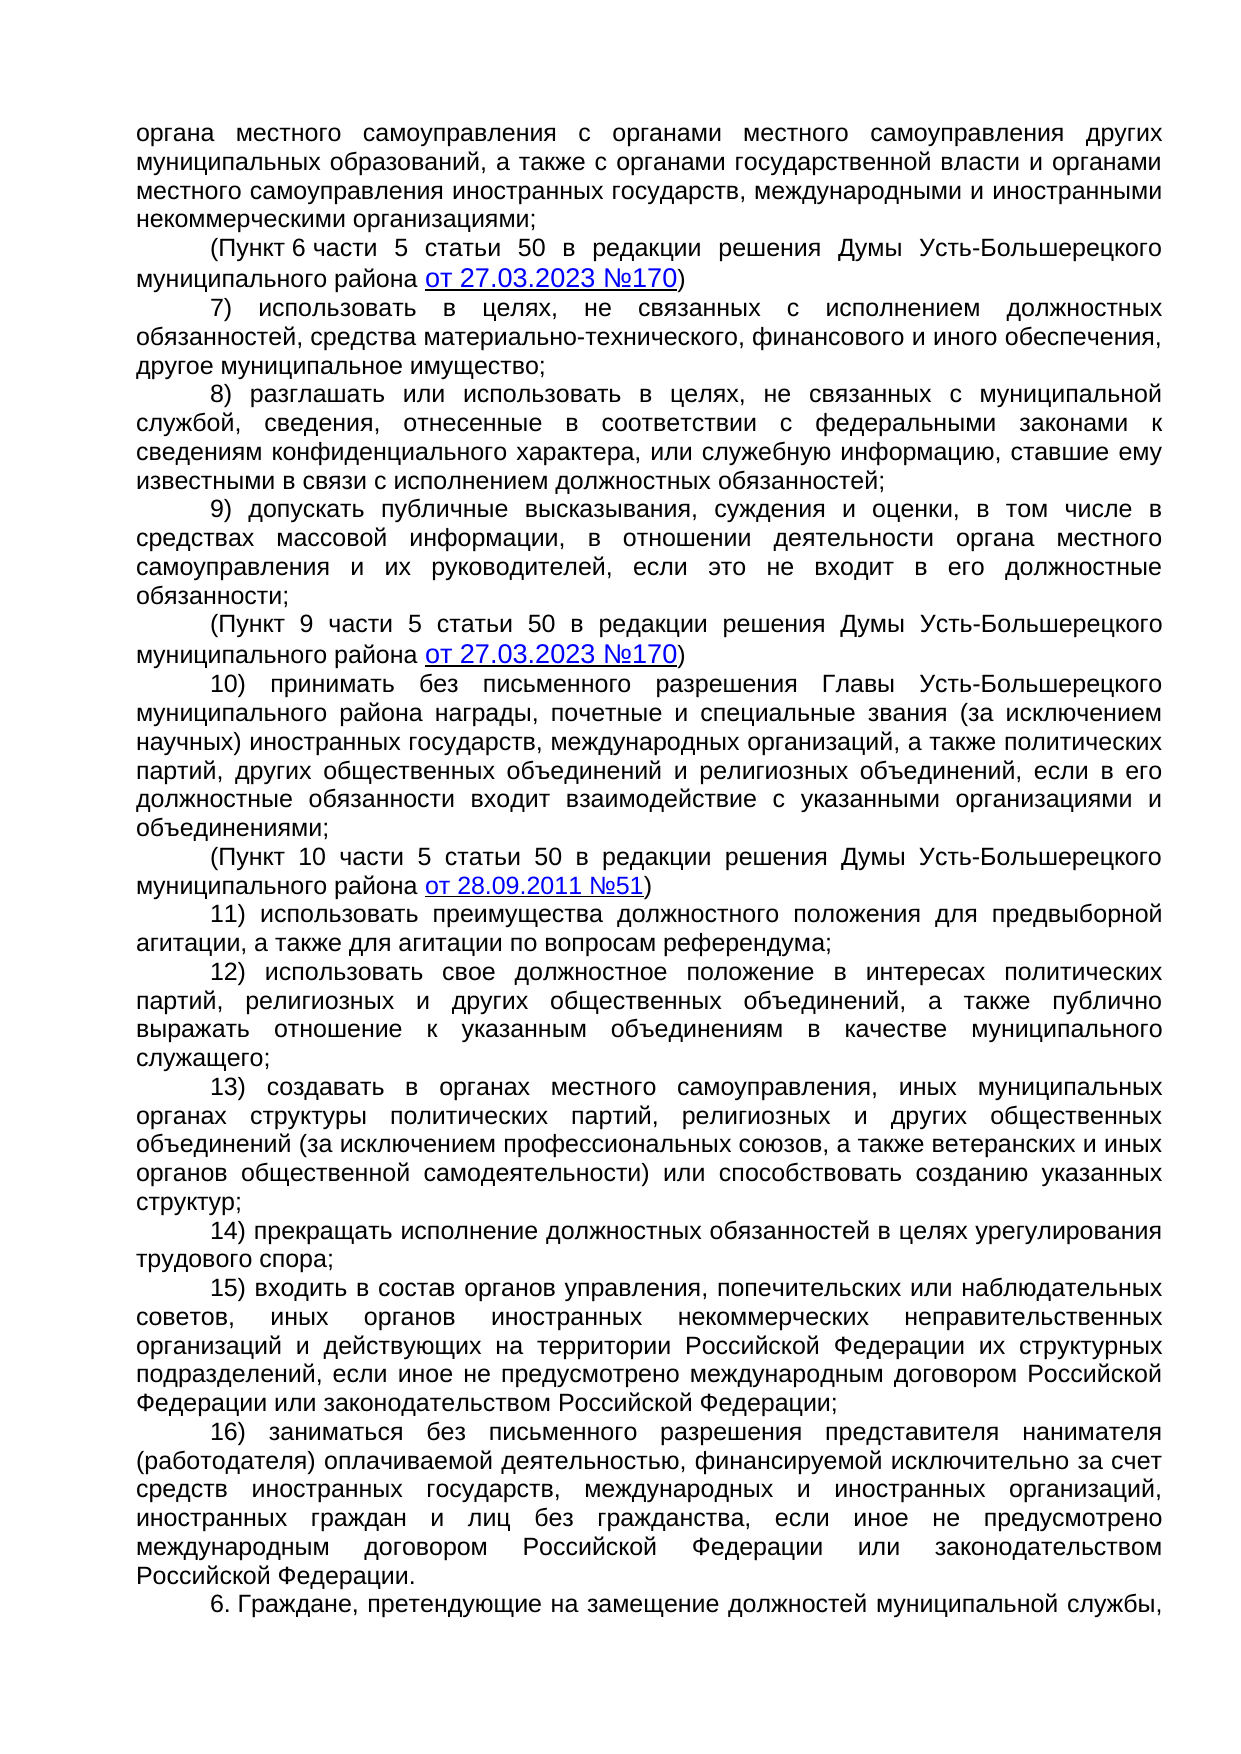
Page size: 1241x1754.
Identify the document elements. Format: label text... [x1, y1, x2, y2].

text 14) прекращать исполнение должностных обязанностей в целях урегулирования трудового спора; [136, 1216, 1163, 1273]
text 6. Граждане, претендующие на замещение должностей муниципальной службы, [136, 1589, 1163, 1618]
text (Пункт 9 части 5 статьи 50 в редакции решения Думы Усть-Большерецкого муниципального района от 27.03.2023 №170) [136, 609, 1163, 669]
text (Пункт 10 части 5 статьи 50 в редакции решения Думы Усть-Большерецкого муниципального района от 28.09.2011 №51) [136, 842, 1163, 899]
text 8) разглашать или использовать в целях, не связанных с муниципальной службой, сведения, отнесенные в соответствии с федеральными законами к сведениям конфиденциального характера, или служебную информацию, ставшие ему известными в связи с исполнением должностных обязанностей; [136, 379, 1163, 494]
text 15) входить в состав органов управления, попечительских или наблюдательных советов, иных органов иностранных некоммерческих неправительственных организаций и действующих на территории Российской Федерации их структурных подразделений, если иное не предусмотрено международным договором Российской Федерации или законодательством Российской Федерации; [136, 1273, 1163, 1417]
text органа местного самоуправления с органами местного самоуправления других муниципальных образований, а также с органами государственной власти и органами местного самоуправления иностранных государств, международными и иностранными некоммерческими организациями; [136, 118, 1163, 233]
text 12) использовать свое должностное положение в интересах политических партий, религиозных и других общественных объединений, а также публично выражать отношение к указанным объединениям в качестве муниципального служащего; [136, 957, 1163, 1072]
text (Пункт 6 части 5 статьи 50 в редакции решения Думы Усть-Большерецкого муниципального района от 27.03.2023 №170) [136, 233, 1163, 293]
text 7) использовать в целях, не связанных с исполнением должностных обязанностей, средства материально-технического, финансового и иного обеспечения, другое муниципальное имущество; [136, 293, 1163, 379]
text 13) создавать в органах местного самоуправления, иных муниципальных органах структуры политических партий, религиозных и других общественных объединений (за исключением профессиональных союзов, а также ветеранских и иных органов общественной самодеятельности) или способствовать созданию указанных структур; [136, 1072, 1163, 1216]
text 11) использовать преимущества должностного положения для предвыборной агитации, а также для агитации по вопросам референдума; [136, 899, 1163, 957]
text 10) принимать без письменного разрешения Главы Усть-Большерецкого муниципального района награды, почетные и специальные звания (за исключением научных) иностранных государств, международных организаций, а также политических партий, других общественных объединений и религиозных объединений, если в его должностные обязанности входит взаимодействие с указанными организациями и объединениями; [136, 669, 1163, 842]
text 16) заниматься без письменного разрешения представителя нанимателя (работодателя) оплачиваемой деятельностью, финансируемой исключительно за счет средств иностранных государств, международных и иностранных организаций, иностранных граждан и лиц без гражданства, если иное не предусмотрено международным договором Российской Федерации или законодательством Российской Федерации. [136, 1417, 1163, 1589]
text 9) допускать публичные высказывания, суждения и оценки, в том числе в средствах массовой информации, в отношении деятельности органа местного самоуправления и их руководителей, если это не входит в его должностные обязанности; [136, 494, 1163, 609]
